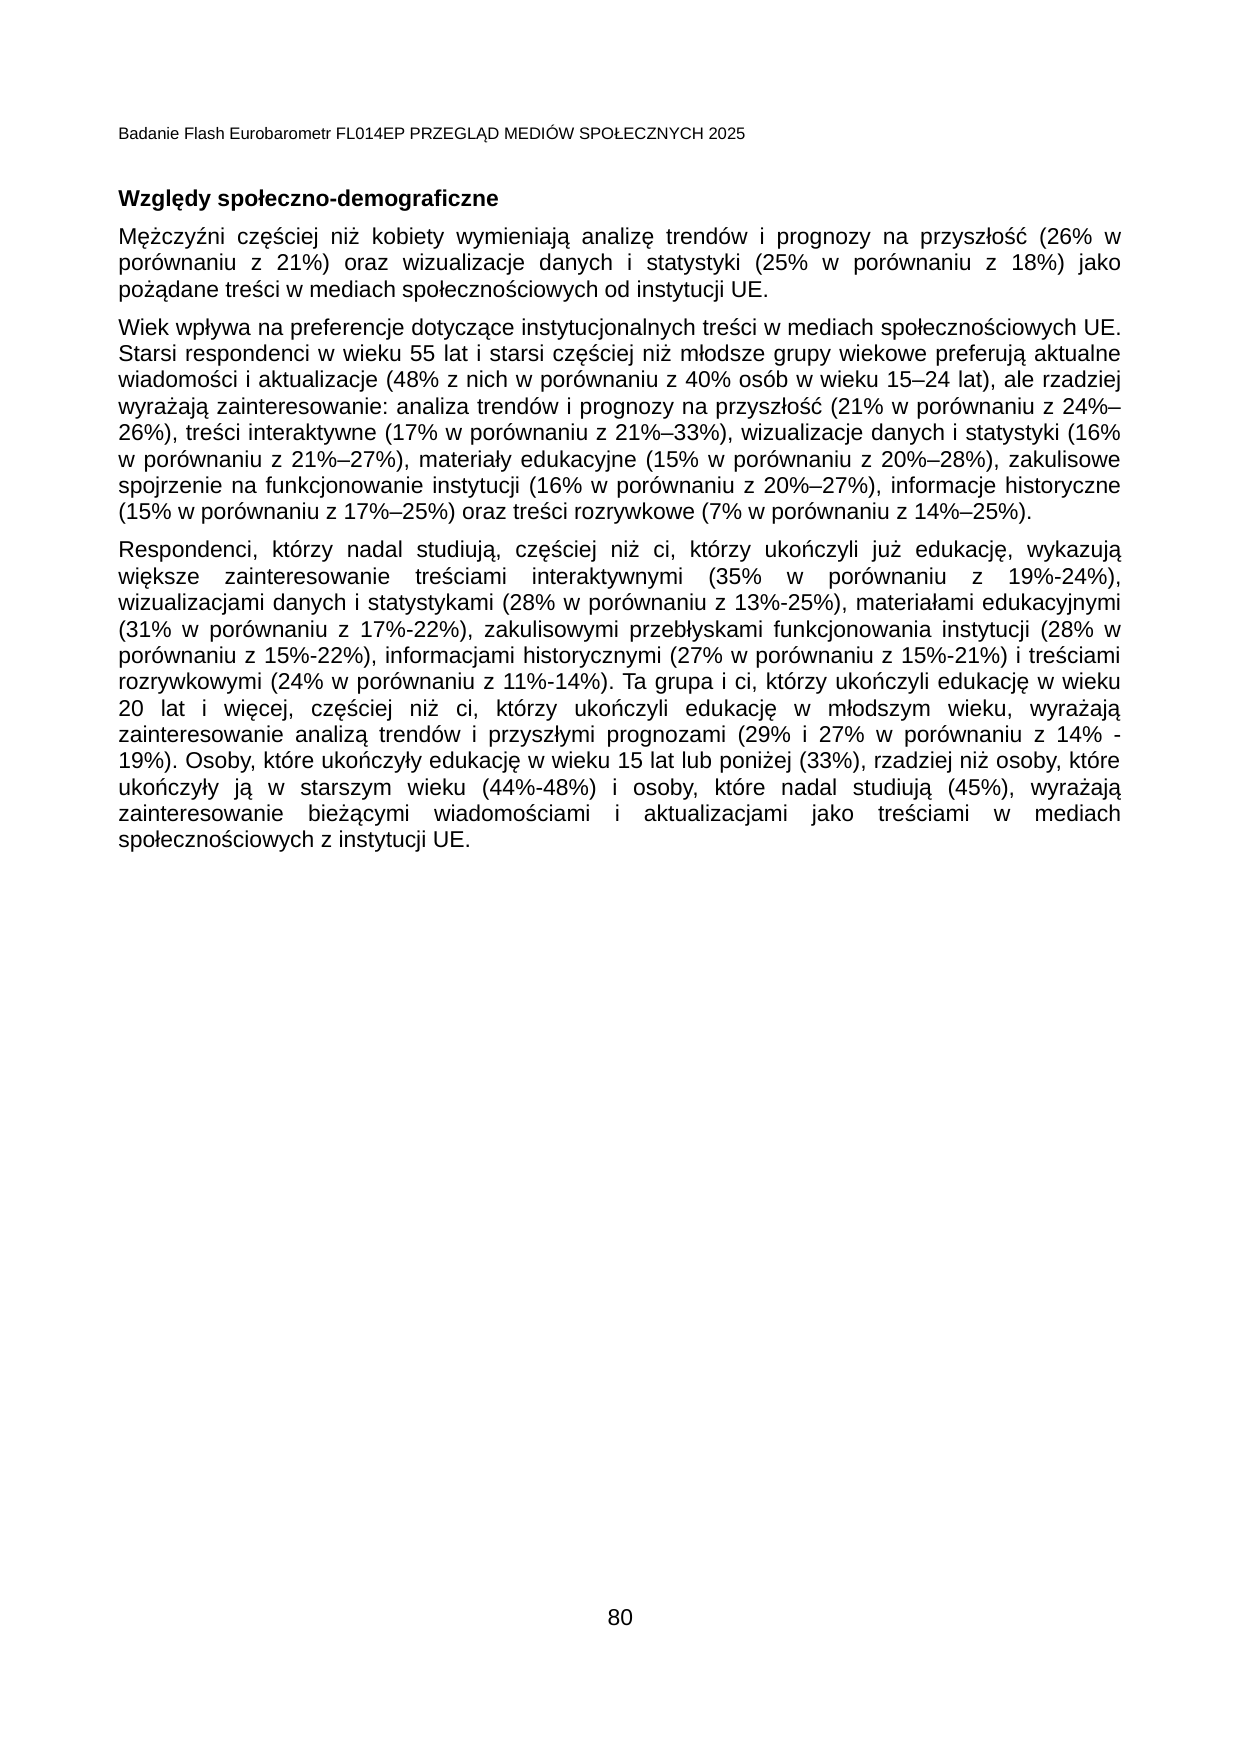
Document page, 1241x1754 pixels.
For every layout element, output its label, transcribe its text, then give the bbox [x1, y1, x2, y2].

text Mężczyźni częściej niż kobiety wymieniają analizę trendów i prognozy na przyszłość (26% w porównaniu z 21%) oraz wizualizacje danych i statystyki (25% w porównaniu z 18%) jako pożądane treści w mediach społecznościowych od instytucji UE. [118, 223, 1122, 302]
text Względy społeczno-demograficzne [118, 184, 1122, 211]
text Respondenci, którzy nadal studiują, częściej niż ci, którzy ukończyli już edukację, wykazują większe zainteresowanie treściami interaktywnymi (35% w porównaniu z 19%-24%), wizualizacjami danych i statystykami (28% w porównaniu z 13%-25%), materiałami edukacyjnymi (31% w porównaniu z 17%-22%), zakulisowymi przebłyskami funkcjonowania instytucji (28% w porównaniu z 15%-22%), informacjami historycznymi (27% w porównaniu z 15%-21%) i treściami rozrywkowymi (24% w porównaniu z 11%-14%). Ta grupa i ci, którzy ukończyli edukację w wieku 20 lat i więcej, częściej niż ci, którzy ukończyli edukację w młodszym wieku, wyrażają zainteresowanie analizą trendów i przyszłymi prognozami (29% i 27% w porównaniu z 14% - 19%). Osoby, które ukończyły edukację w wieku 15 lat lub poniżej (33%), rzadziej niż osoby, które ukończyły ją w starszym wieku (44%-48%) i osoby, które nadal studiują (45%), wyrażają zainteresowanie bieżącymi wiadomościami i aktualizacjami jako treściami w mediach społecznościowych z instytucji UE. [118, 536, 1122, 853]
text Wiek wpływa na preferencje dotyczące instytucjonalnych treści w mediach społecznościowych UE. Starsi respondenci w wieku 55 lat i starsi częściej niż młodsze grupy wiekowe preferują aktualne wiadomości i aktualizacje (48% z nich w porównaniu z 40% osób w wieku 15–24 lat), ale rzadziej wyrażają zainteresowanie: analiza trendów i prognozy na przyszłość (21% w porównaniu z 24%–26%), treści interaktywne (17% w porównaniu z 21%–33%), wizualizacje danych i statystyki (16% w porównaniu z 21%–27%), materiały edukacyjne (15% w porównaniu z 20%–28%), zakulisowe spojrzenie na funkcjonowanie instytucji (16% w porównaniu z 20%–27%), informacje historyczne (15% w porównaniu z 17%–25%) oraz treści rozrywkowe (7% w porównaniu z 14%–25%). [118, 314, 1122, 524]
